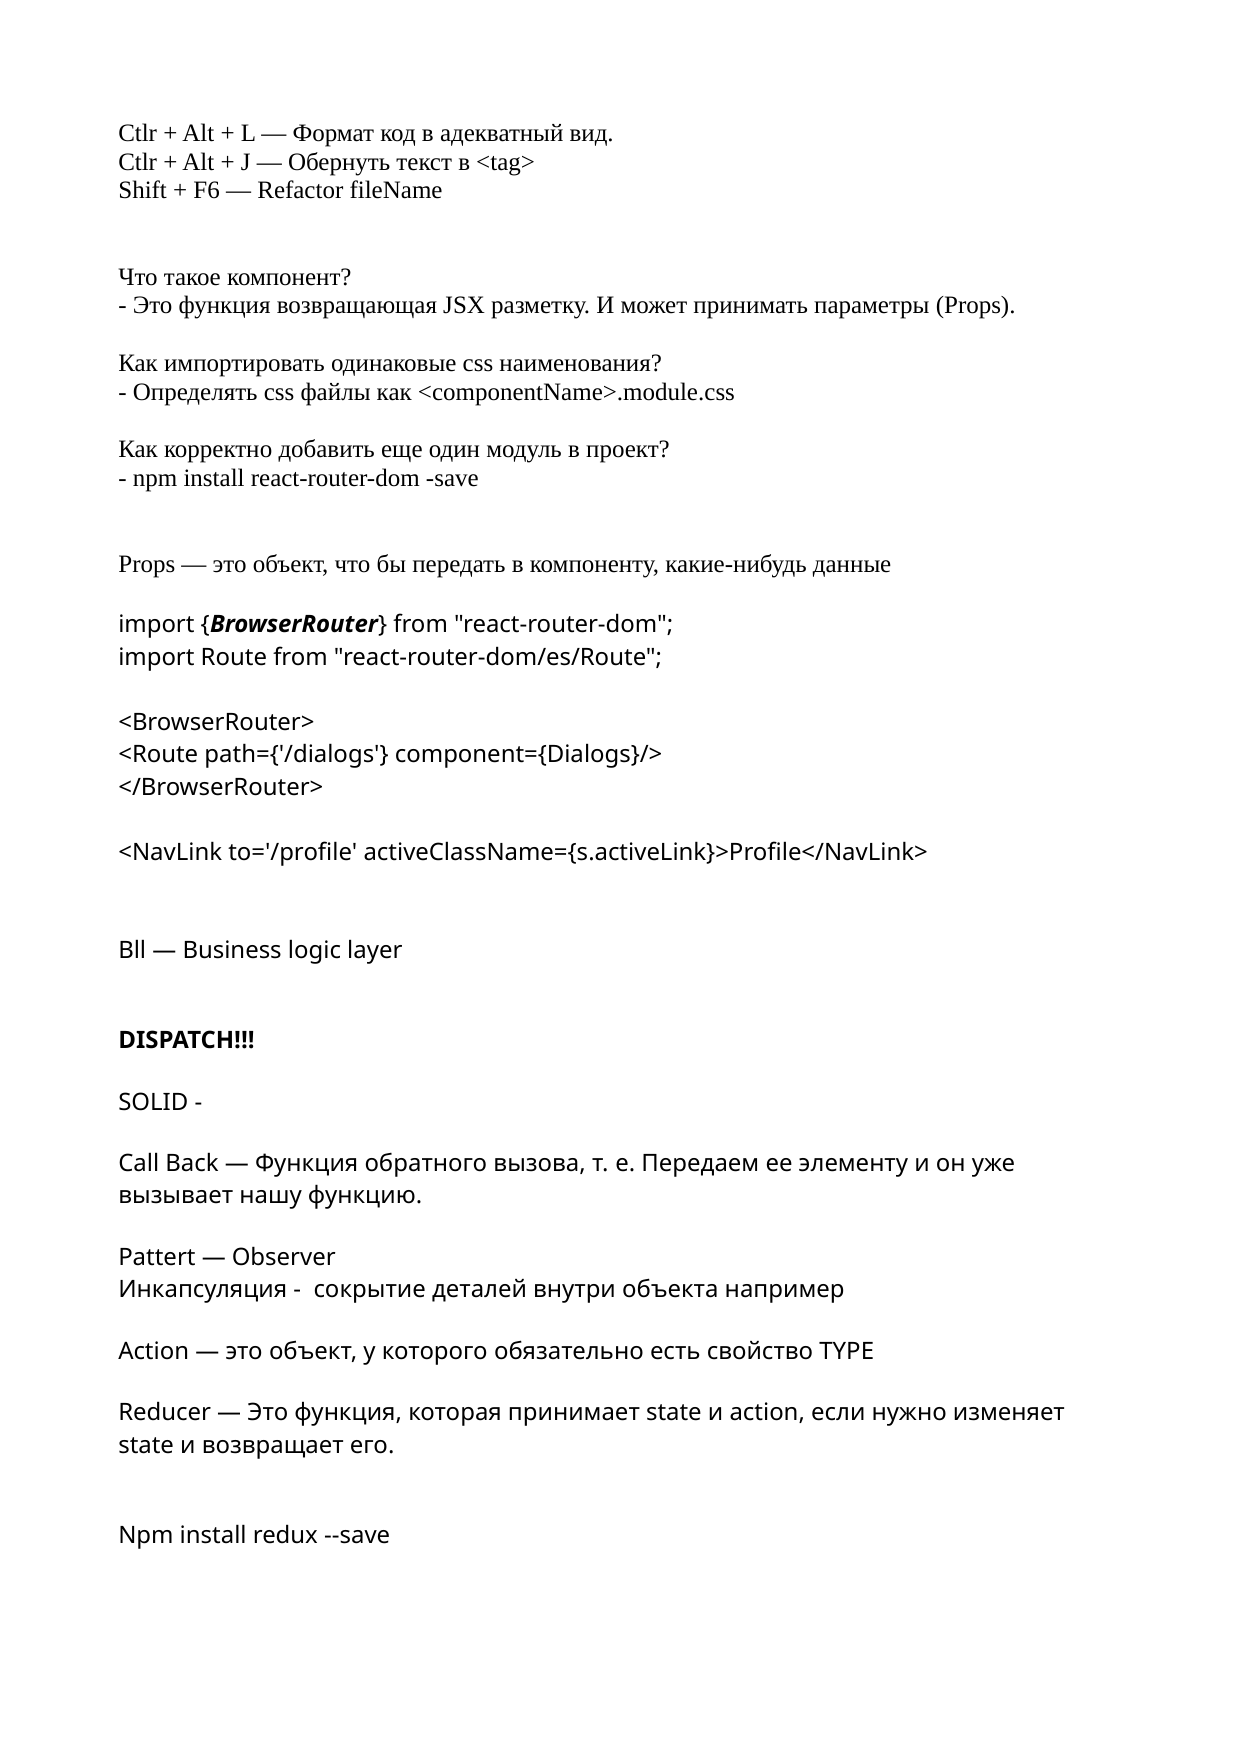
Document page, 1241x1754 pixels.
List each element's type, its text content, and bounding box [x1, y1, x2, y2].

text Props — это объект, что бы передать в компоненту, какие-нибудь данные [118, 549, 1122, 578]
text Npm install redux --save [118, 1518, 1122, 1550]
text Как корректно добавить еще один модуль в проект? [118, 434, 1122, 463]
text Pattert — Observer [118, 1240, 1122, 1272]
text Bll — Business logic layer [118, 933, 1122, 966]
text <NavLink to='/profile' activeClassName={s.activeLink}>Profile</NavLink> [118, 835, 1122, 868]
text Action — это объект, у которого обязательно есть свойство TYPE [118, 1334, 1122, 1366]
text Ctlr + Alt + J — Обернуть текст в <tag> [118, 147, 1122, 176]
text Ctlr + Alt + L — Формат код в адекватный вид. [118, 118, 1122, 147]
text Reducer — Это функция, которая принимает state и action, если нужно изменяет state и возвращает его. [118, 1395, 1122, 1460]
text Shift + F6 — Refactor fileName [118, 176, 1122, 204]
text Call Back — Функция обратного вызова, т. е. Передаем ее элементу и он уже вызывает нашу функцию. [118, 1146, 1122, 1211]
text import {BrowserRouter} from "react-router-dom"; import Route from "react-router-dom/es/Route"; [118, 607, 1122, 672]
text <Route path={'/dialogs'} component={Dialogs}/> [118, 737, 1122, 770]
text SOLID - [118, 1084, 1122, 1117]
text - npm install react-router-dom -save [118, 463, 1122, 492]
text Инкапсуляция - сокрытие деталей внутри объекта например [118, 1272, 1122, 1305]
text - Определять css файлы как <componentName>.module.css [118, 377, 1122, 406]
text <BrowserRouter> [118, 705, 1122, 737]
text Как импортировать одинаковые css наименования? [118, 348, 1122, 377]
text Что такое компонент? [118, 262, 1122, 291]
text - Это функция возвращающая JSX разметку. И может принимать параметры (Props). [118, 291, 1122, 319]
text </BrowserRouter> [118, 770, 1122, 802]
text DISPATCH!!! [118, 1023, 1122, 1056]
